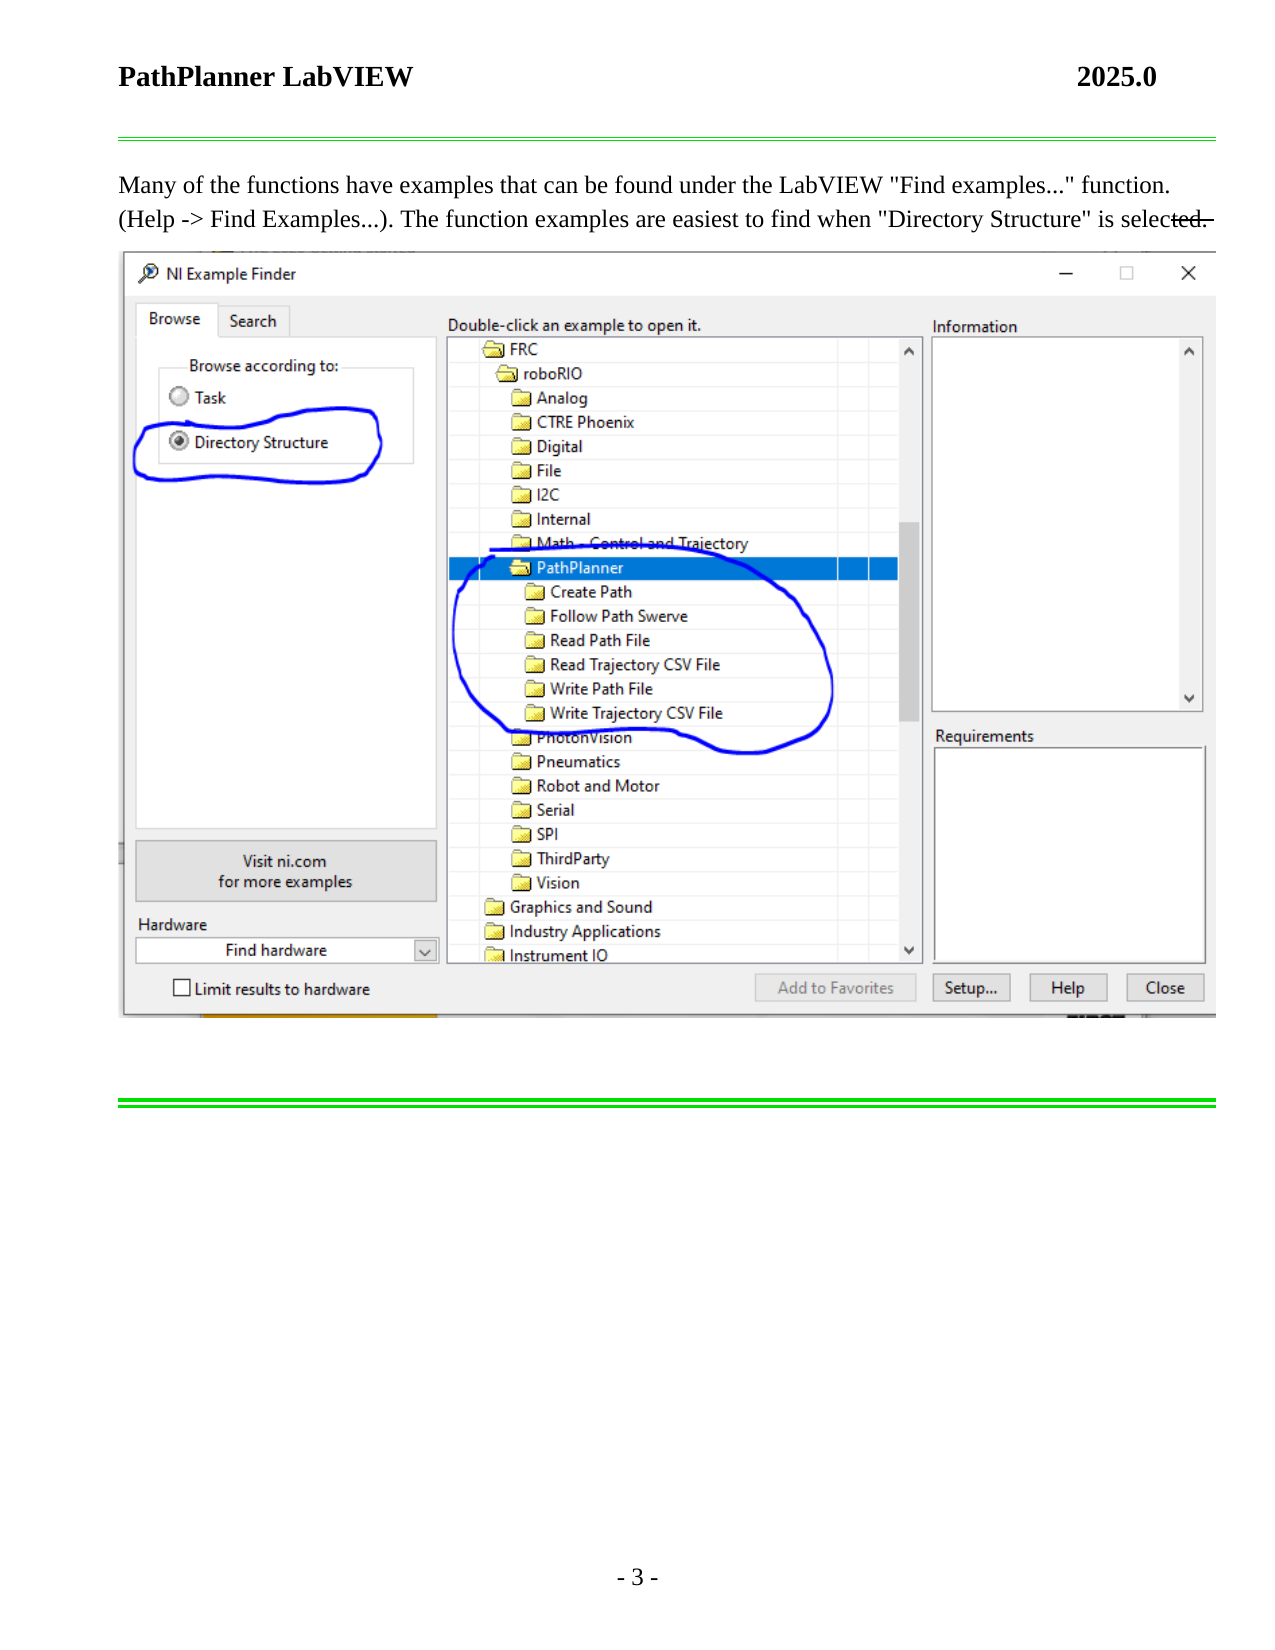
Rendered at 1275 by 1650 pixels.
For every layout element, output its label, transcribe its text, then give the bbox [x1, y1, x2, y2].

text Many of the functions have examples that can be found under the LabVIEW "Find examples..." function. (Help -> Find Examples...). The function examples are easiest to find when "Directory Structure" is selected. [118, 171, 1216, 232]
picture [118, 251, 1216, 1018]
